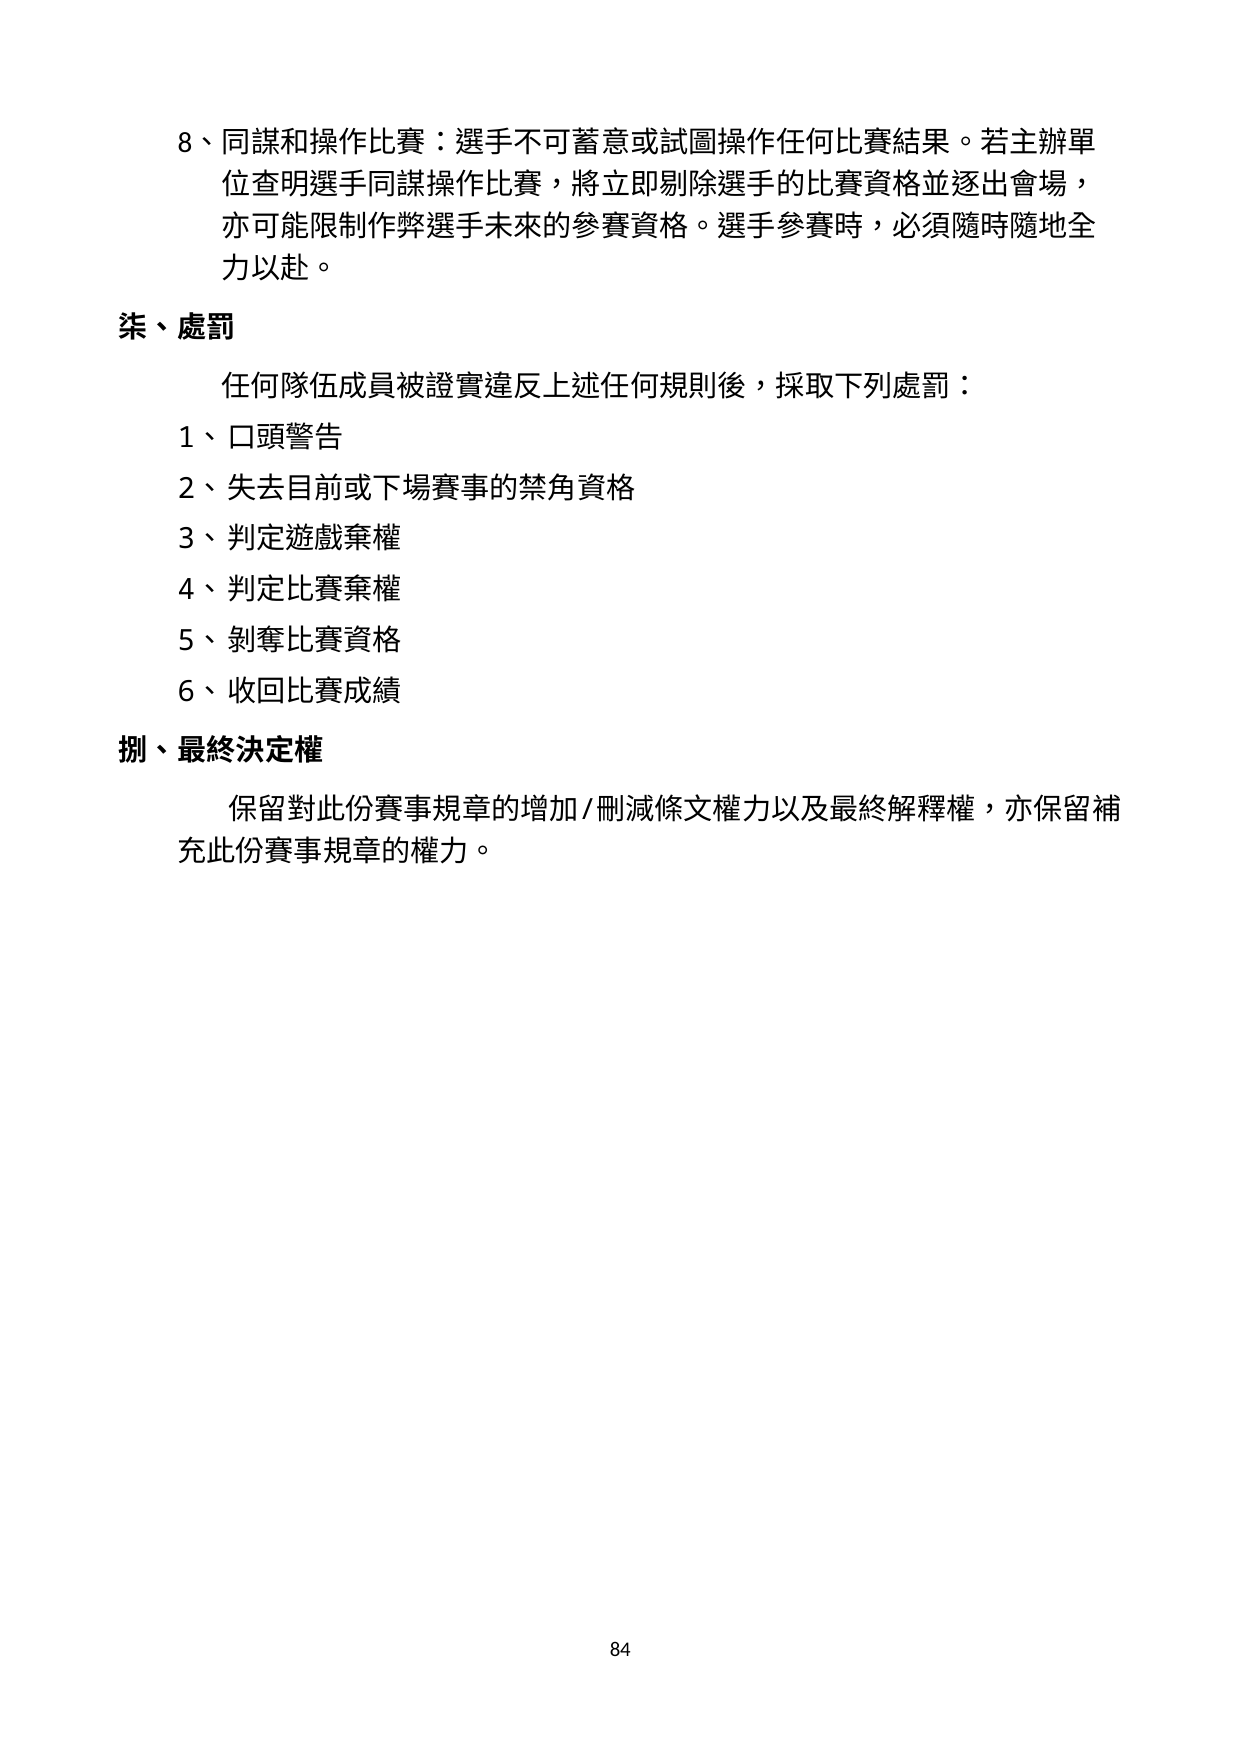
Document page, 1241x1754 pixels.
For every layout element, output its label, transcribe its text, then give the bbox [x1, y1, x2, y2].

list 最終決定權 [118, 726, 1122, 768]
list 處罰 [118, 304, 1122, 346]
list 收回比賽成績 [177, 667, 1122, 709]
list 口頭警告 [177, 413, 1122, 456]
text 保留對此份賽事規章的增加/刪減條文權力以及最終解釋權，亦保留補充此份賽事規章的權力。 [177, 785, 1122, 870]
list 判定遊戲棄權 [177, 515, 1122, 557]
list 剝奪比賽資格 [177, 616, 1122, 659]
list 判定比賽棄權 [177, 566, 1122, 608]
text 任何隊伍成員被證實違反上述任何規則後，採取下列處罰： [221, 363, 1122, 405]
list 失去目前或下場賽事的禁角資格 [177, 464, 1122, 507]
list 同謀和操作比賽：選手不可蓄意或試圖操作任何比賽結果。若主辦單位查明選手同謀操作比賽，將立即剔除選手的比賽資格並逐出會場，亦可能限制作弊選手未來的參賽資格。選手參賽時，必須隨時隨地全力以赴。 [177, 118, 1122, 287]
